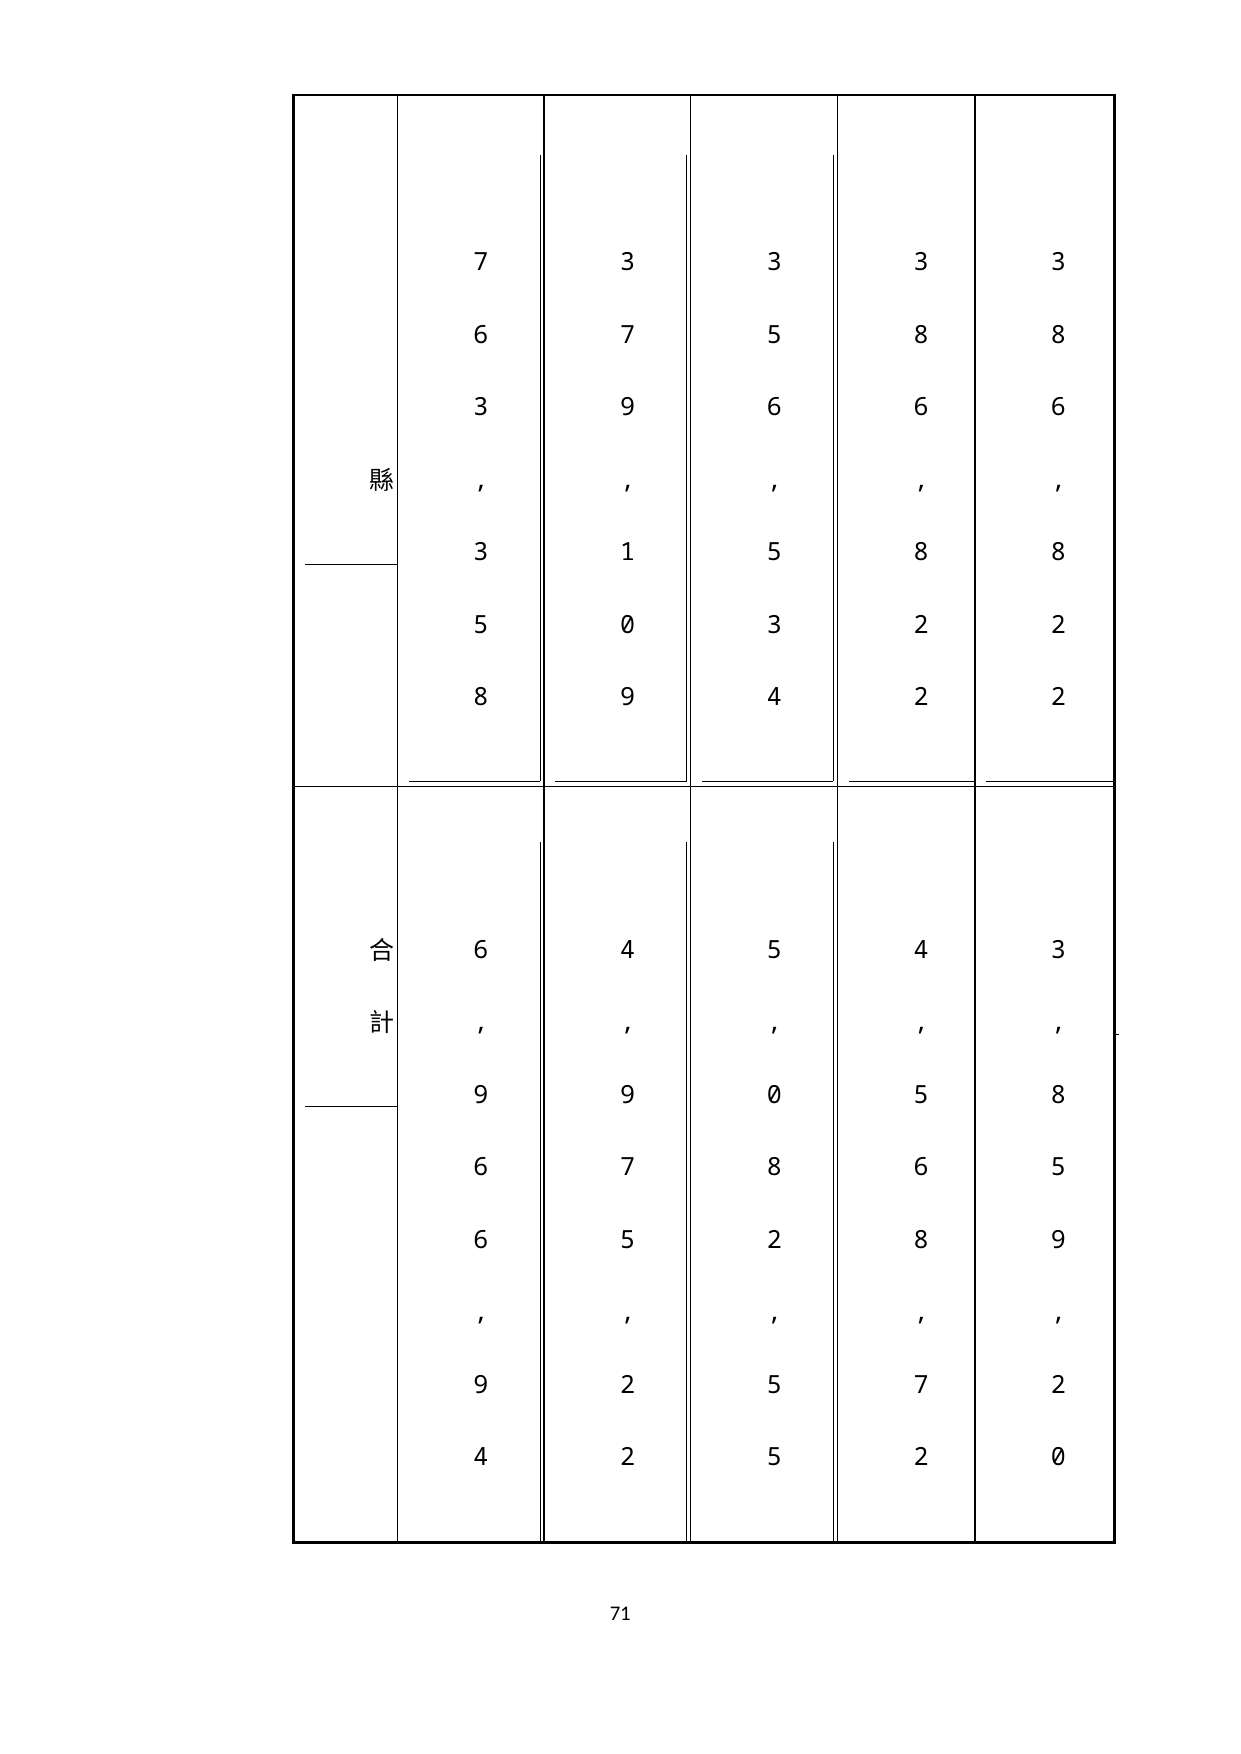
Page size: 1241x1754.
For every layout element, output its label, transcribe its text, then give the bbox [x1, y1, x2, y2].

table_cell 合計 [295, 787, 397, 1541]
table_cell 5,082,55 [691, 787, 837, 1541]
table_cell 3,859,20 [976, 787, 1113, 1541]
table_cell 379,109 [545, 96, 690, 786]
table_cell 356,534 [691, 96, 837, 786]
table_cell 6,966,94 [398, 787, 543, 1541]
table_cell 縣 [295, 96, 397, 786]
table_cell 4,975,22 [545, 787, 690, 1541]
table_cell 386,822 [838, 96, 974, 786]
table_cell 4,568,72 [838, 787, 974, 1541]
table_cell 763,358 [398, 96, 543, 786]
table_cell 386,822 [976, 96, 1113, 786]
